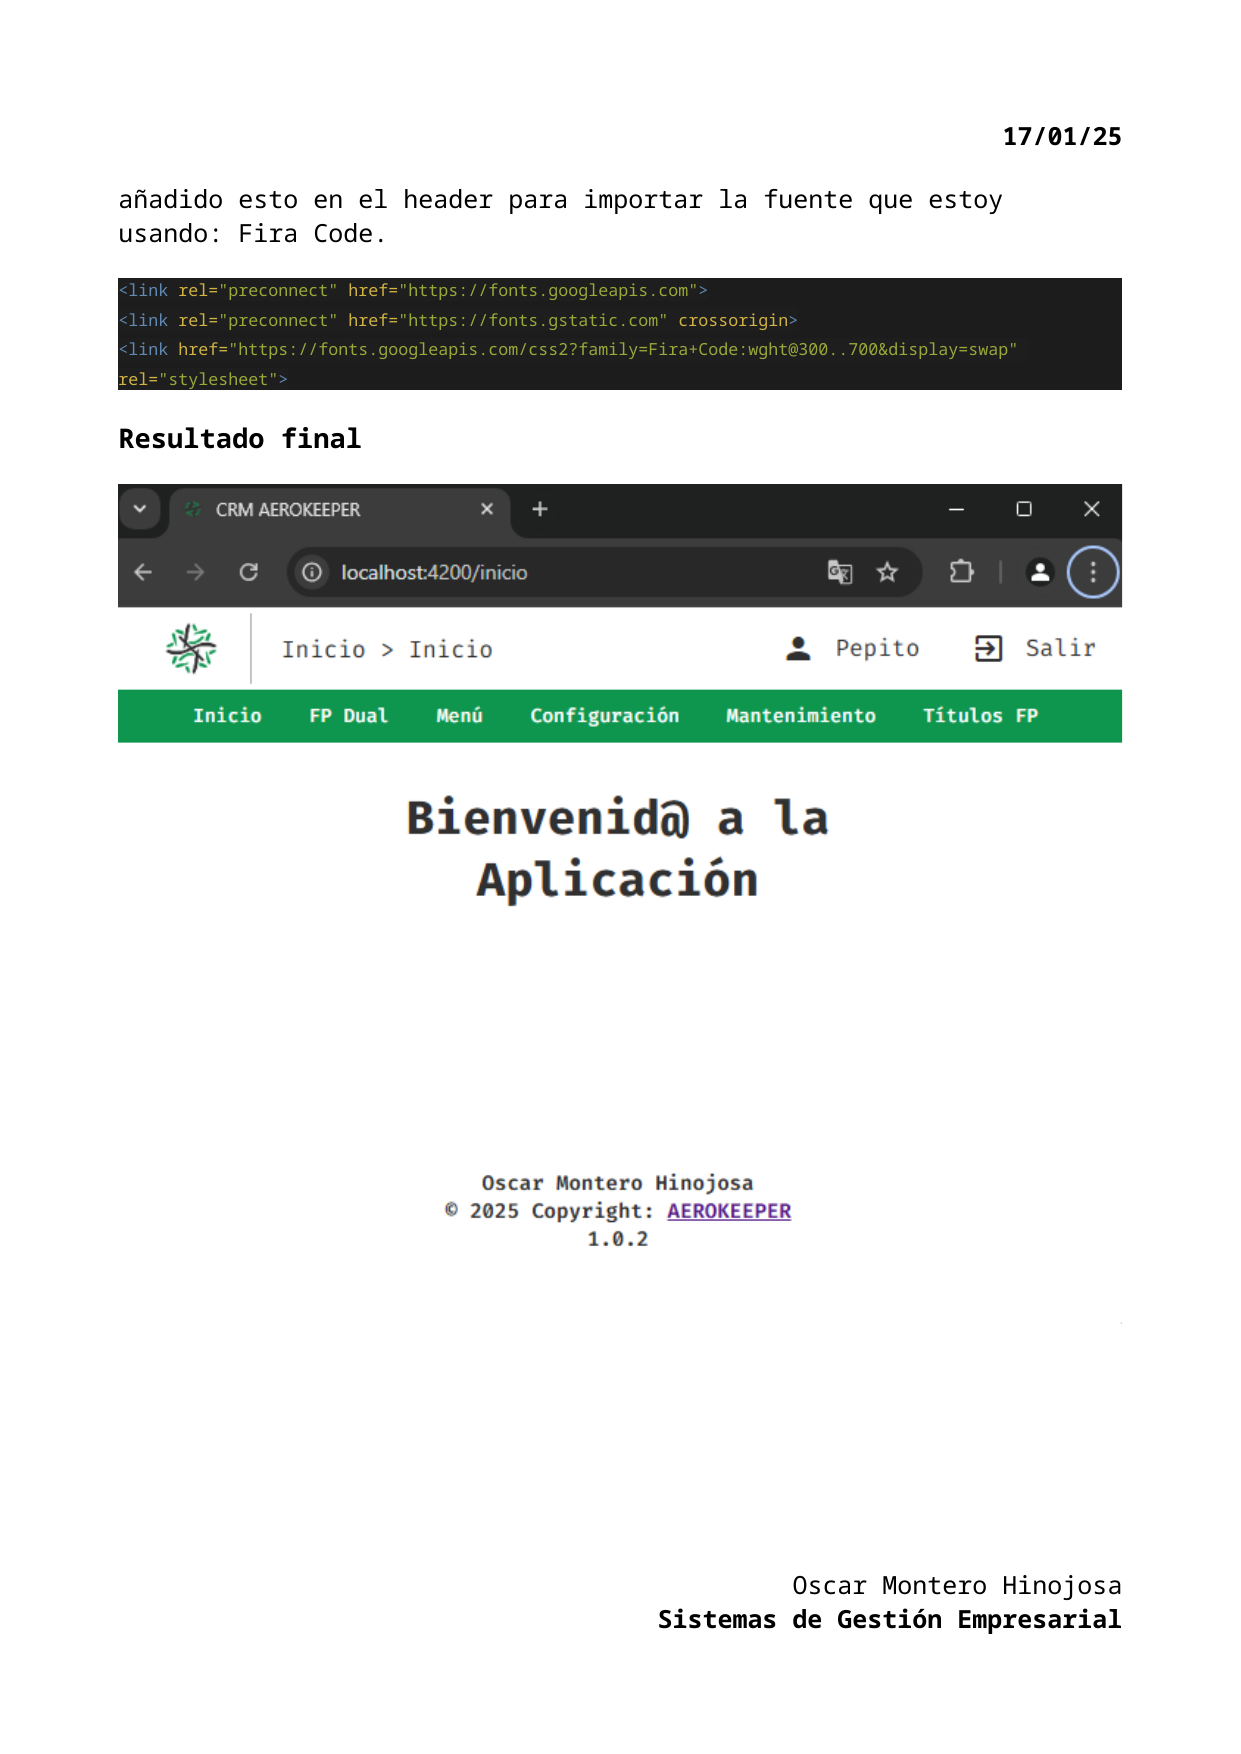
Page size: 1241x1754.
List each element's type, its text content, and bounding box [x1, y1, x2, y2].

text añadido esto en el header para importar la fuente que estoy usando: Fira Code. [118, 182, 1122, 250]
text <link rel="preconnect" href="https://fonts.gstatic.com" crossorigin> [118, 301, 1122, 331]
text <link href="https://fonts.googleapis.com/css2?family=Fira+Code:wght@300..700&display=swap" rel="stylesheet"> [118, 331, 1122, 390]
picture [118, 484, 1123, 1324]
text Resultado final [118, 419, 1122, 456]
text <link rel="preconnect" href="https://fonts.googleapis.com"> [118, 278, 1122, 301]
